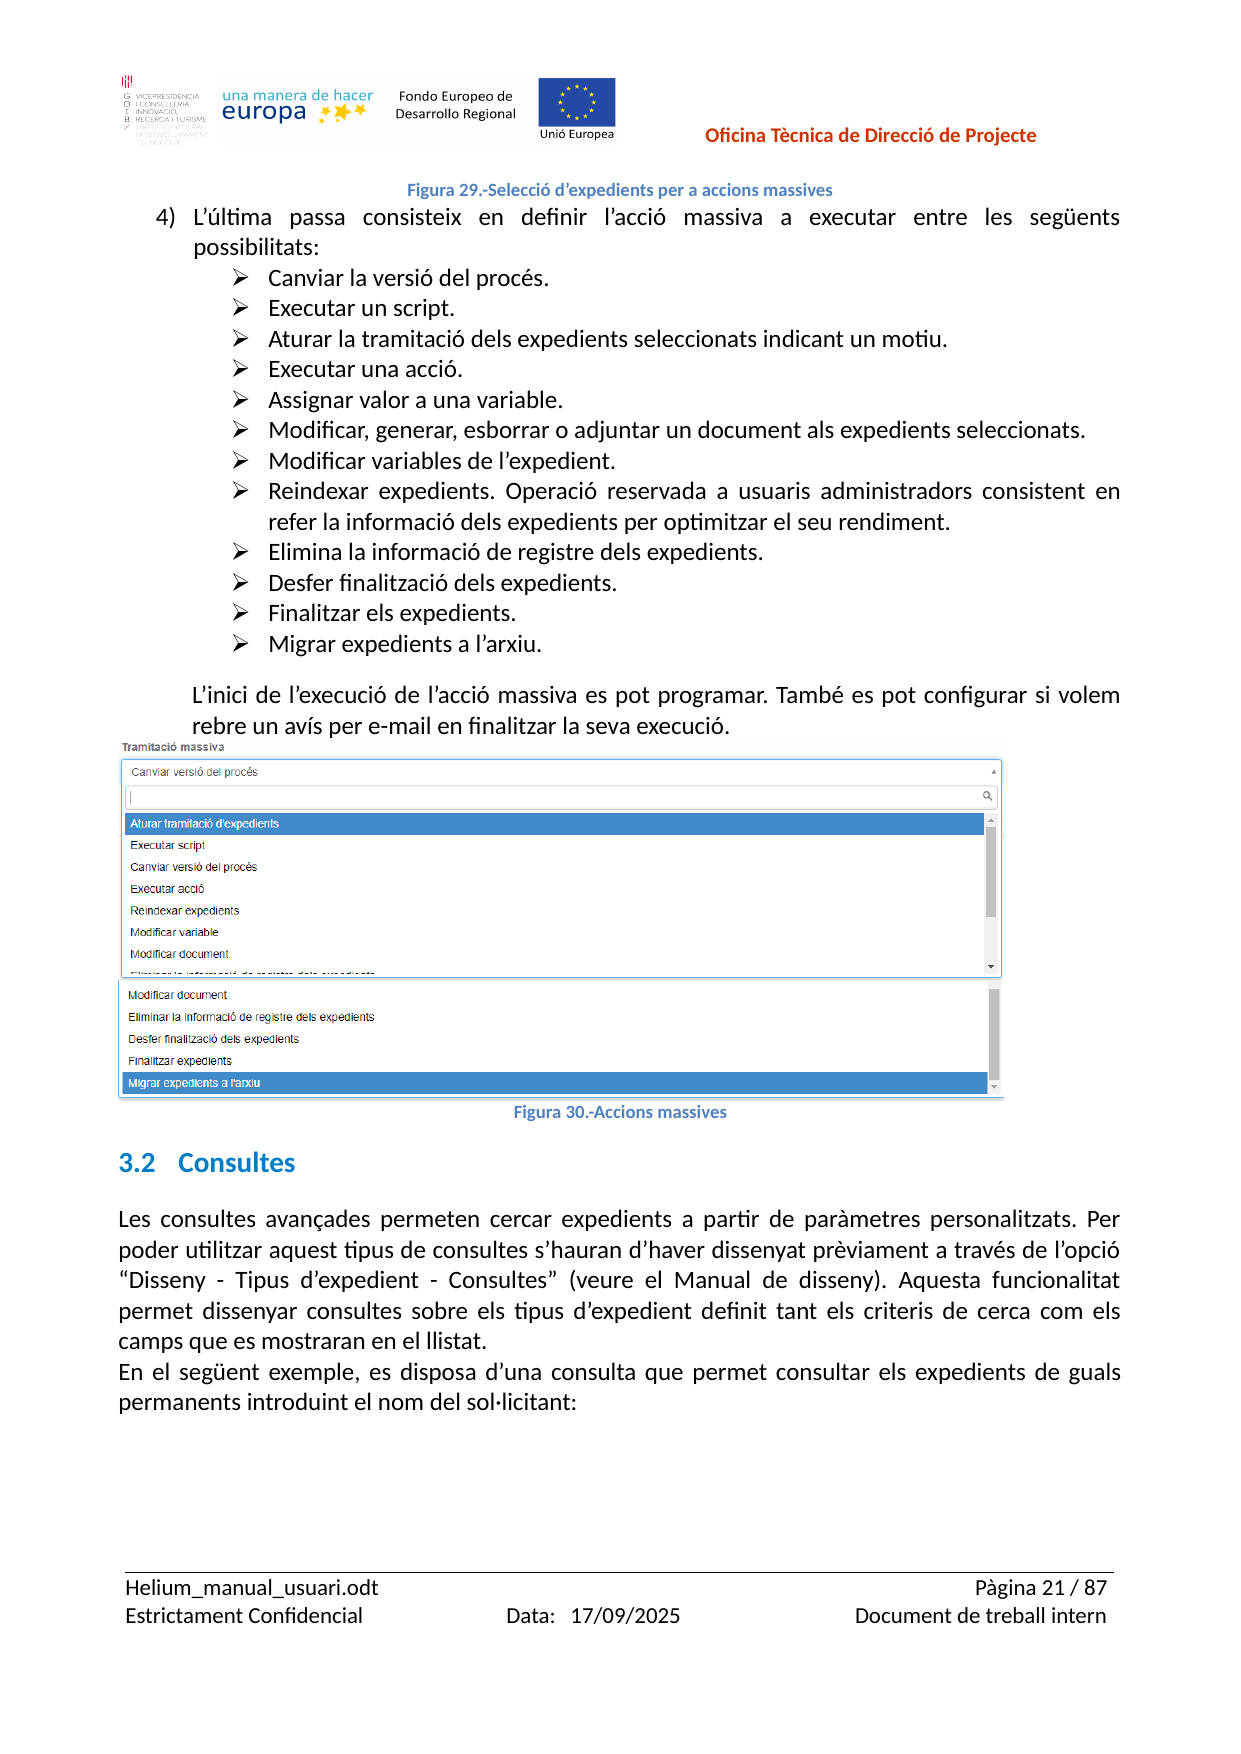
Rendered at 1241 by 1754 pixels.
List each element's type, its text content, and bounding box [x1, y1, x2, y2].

list Executar una acció. [231, 353, 1122, 384]
subtitle Consultes [118, 1144, 1122, 1180]
list Executar un script. [231, 292, 1122, 323]
list Assignar valor a una variable. [231, 384, 1122, 414]
list L’última passa consisteix en definir l’acció massiva a executar entre les següents possibilitats: [156, 201, 1122, 262]
text Les consultes avançades permeten cercar expedients a partir de paràmetres personalitzats. Per poder utilitzar aquest tipus de consultes s’hauran d’haver dissenyat prèviament a través de l’opció “Disseny - Tipus d’expedient - Consultes” (veure el Manual de disseny). Aquesta funcionalitat permet dissenyar consultes sobre els tipus d’expedient definit tant els criteris de cerca com els camps que es mostraran en el llistat. [118, 1203, 1122, 1356]
text Figura 30.-Accions massives [118, 1101, 1122, 1123]
list Modificar, generar, esborrar o adjuntar un document als expedients seleccionats. [231, 414, 1122, 445]
list Modificar variables de l’expedient. [231, 445, 1122, 475]
list Aturar la tramitació dels expedients seleccionats indicant un motiu. [231, 323, 1122, 353]
text En el següent exemple, es disposa d’una consulta que permet consultar els expedients de guals permanents introduint el nom del sol·licitant: [118, 1356, 1122, 1417]
list Reindexar expedients. Operació reservada a usuaris administradors consistent en refer la informació dels expedients per optimitzar el seu rendiment. [231, 475, 1122, 536]
list Canviar la versió del procés. [231, 262, 1122, 292]
text L’inici de l’execució de l’acció massiva es pot programar. També es pot configurar si volem rebre un avís per e-mail en finalitzar la seva execució. [192, 679, 1122, 740]
picture [118, 740, 1004, 1101]
picture [219, 73, 621, 147]
list Elimina la informació de registre dels expedients. [231, 536, 1122, 567]
list Migrar expedients a l’arxiu. [231, 628, 1122, 658]
list Desfer finalització dels expedients. [231, 567, 1122, 597]
list Finalitzar els expedients. [231, 597, 1122, 628]
text Figura 29.-Selecció d’expedients per a accions massives [118, 178, 1122, 201]
picture [118, 73, 213, 147]
